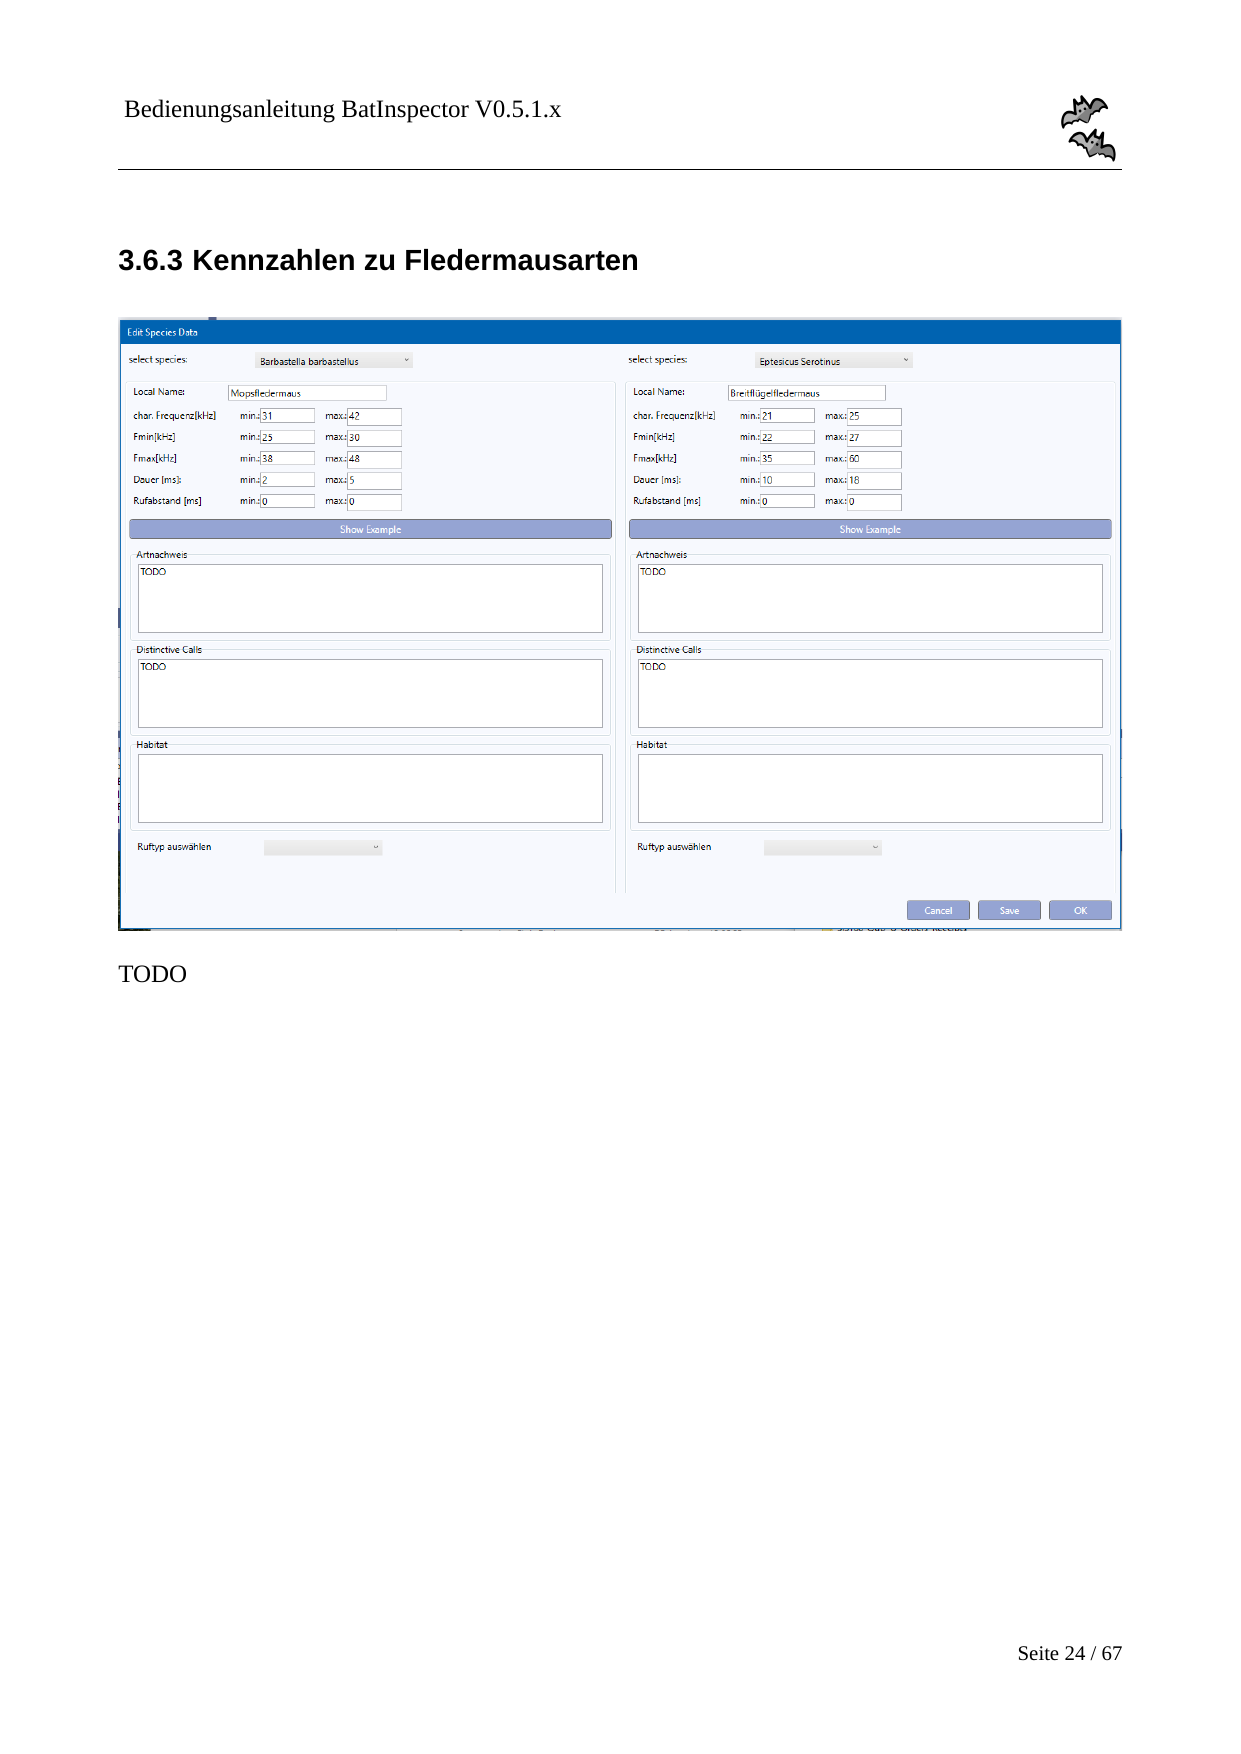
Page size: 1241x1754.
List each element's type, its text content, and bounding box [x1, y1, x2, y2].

picture [118, 317, 1123, 931]
picture [1057, 95, 1120, 162]
text TODO [118, 959, 1122, 988]
subtitle Kennzahlen zu Fledermausarten [118, 243, 1122, 276]
